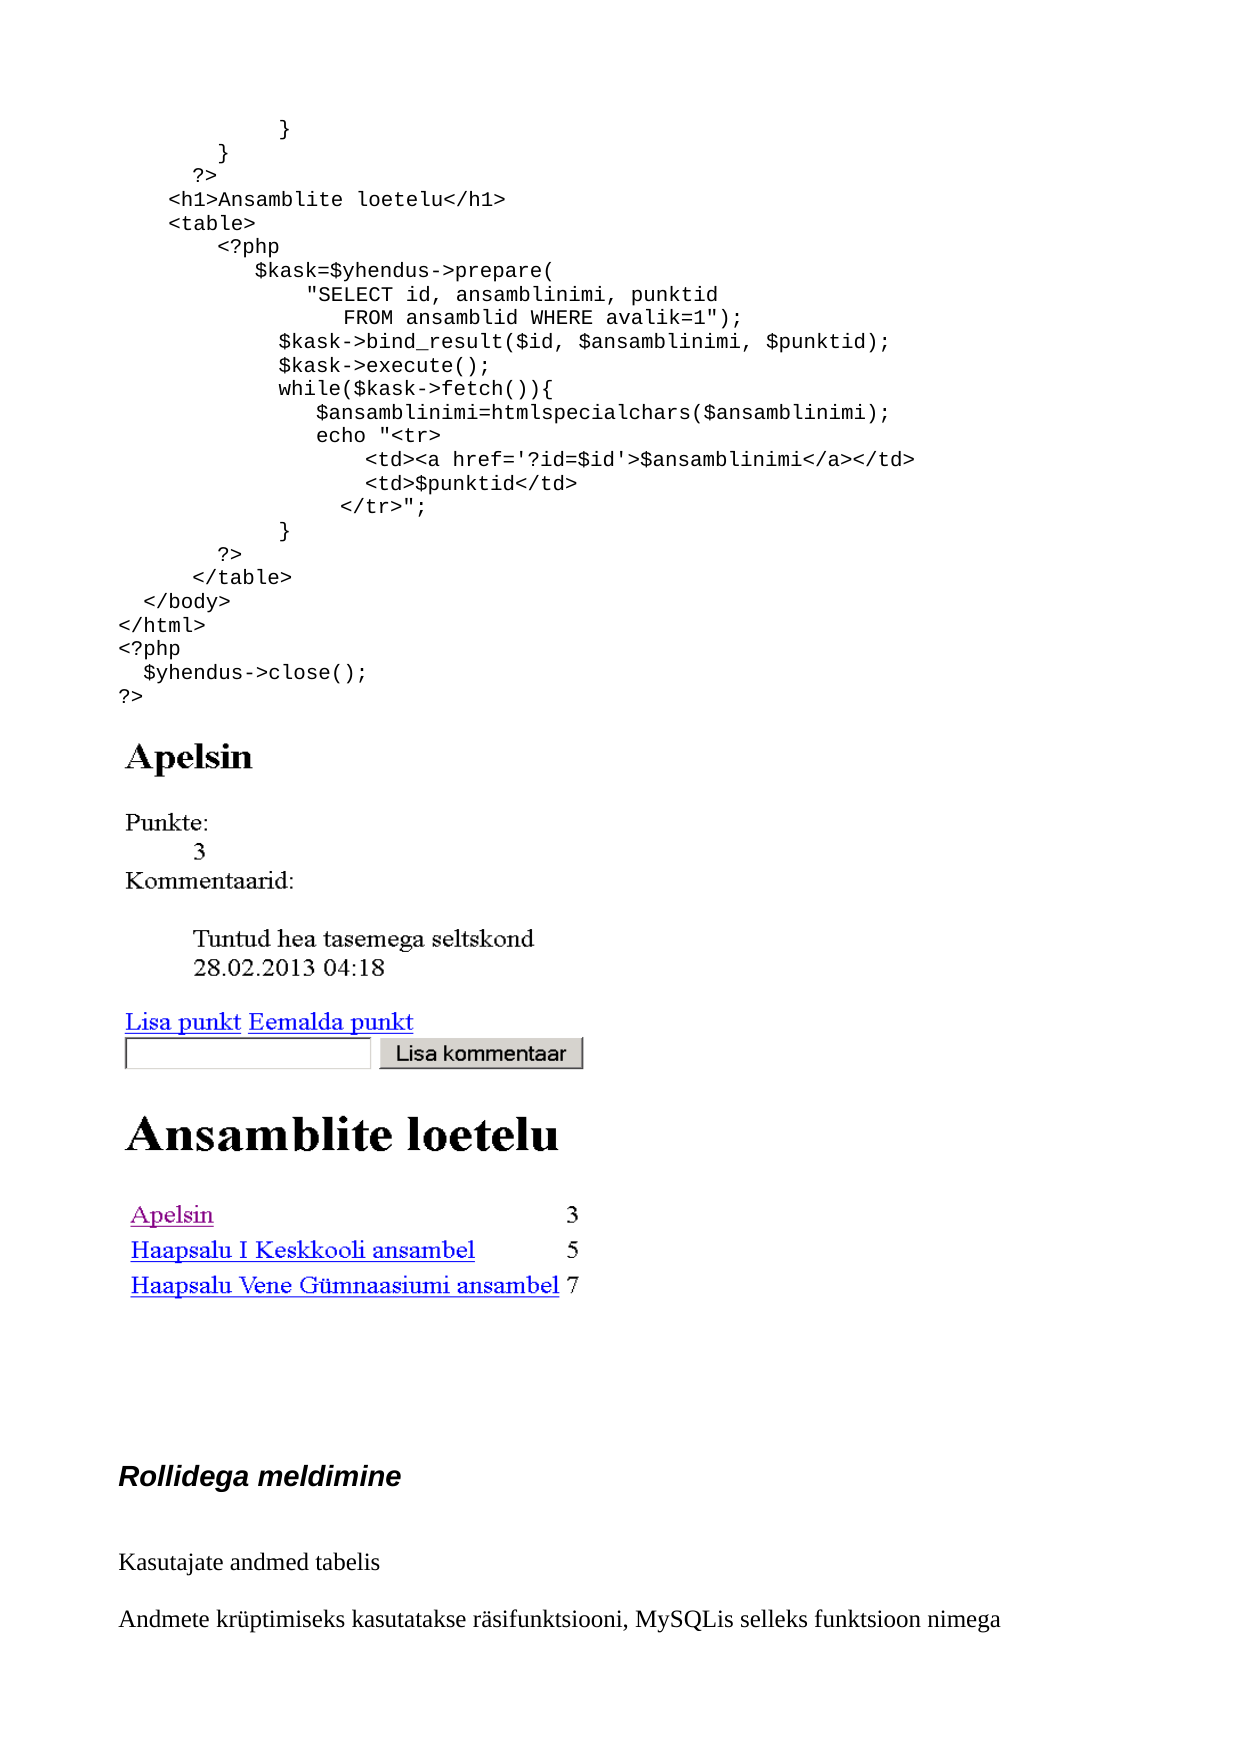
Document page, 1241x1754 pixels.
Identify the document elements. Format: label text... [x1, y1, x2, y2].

text ?> [118, 165, 1122, 189]
text </tr>"; [118, 496, 1122, 520]
text Andmete krüptimiseks kasutatakse räsifunktsiooni, MySQLis selleks funktsioon nimega [118, 1604, 1122, 1633]
text "SELECT id, ansamblinimi, punktid [118, 284, 1122, 307]
text </body> [118, 591, 1122, 615]
text echo "<tr> [118, 426, 1122, 449]
text <?php [118, 638, 1122, 662]
text } [118, 142, 1122, 165]
text $yhendus->close(); [118, 662, 1122, 686]
text } [118, 118, 1122, 142]
text $kask->execute(); [118, 354, 1122, 378]
text <td><a href='?id=$id'>$ansamblinimi</a></td> [118, 449, 1122, 473]
text } [118, 520, 1122, 544]
text FROM ansamblid WHERE avalik=1"); [118, 307, 1122, 331]
text ?> [118, 686, 1122, 709]
text $kask=$yhendus->prepare( [118, 260, 1122, 284]
text Kasutajate andmed tabelis [118, 1547, 1122, 1575]
subtitle Rollidega meldimine [118, 1459, 1122, 1493]
text <td>$punktid</td> [118, 473, 1122, 496]
text while($kask->fetch()){ [118, 378, 1122, 402]
text </table> [118, 567, 1122, 591]
text </html> [118, 615, 1122, 638]
text <table> [118, 213, 1122, 236]
text $kask->bind_result($id, $ansamblinimi, $punktid); [118, 331, 1122, 354]
text <?php [118, 236, 1122, 260]
text $ansamblinimi=htmlspecialchars($ansamblinimi); [118, 402, 1122, 426]
text ?> [118, 544, 1122, 567]
text <h1>Ansamblite loetelu</h1> [118, 189, 1122, 213]
